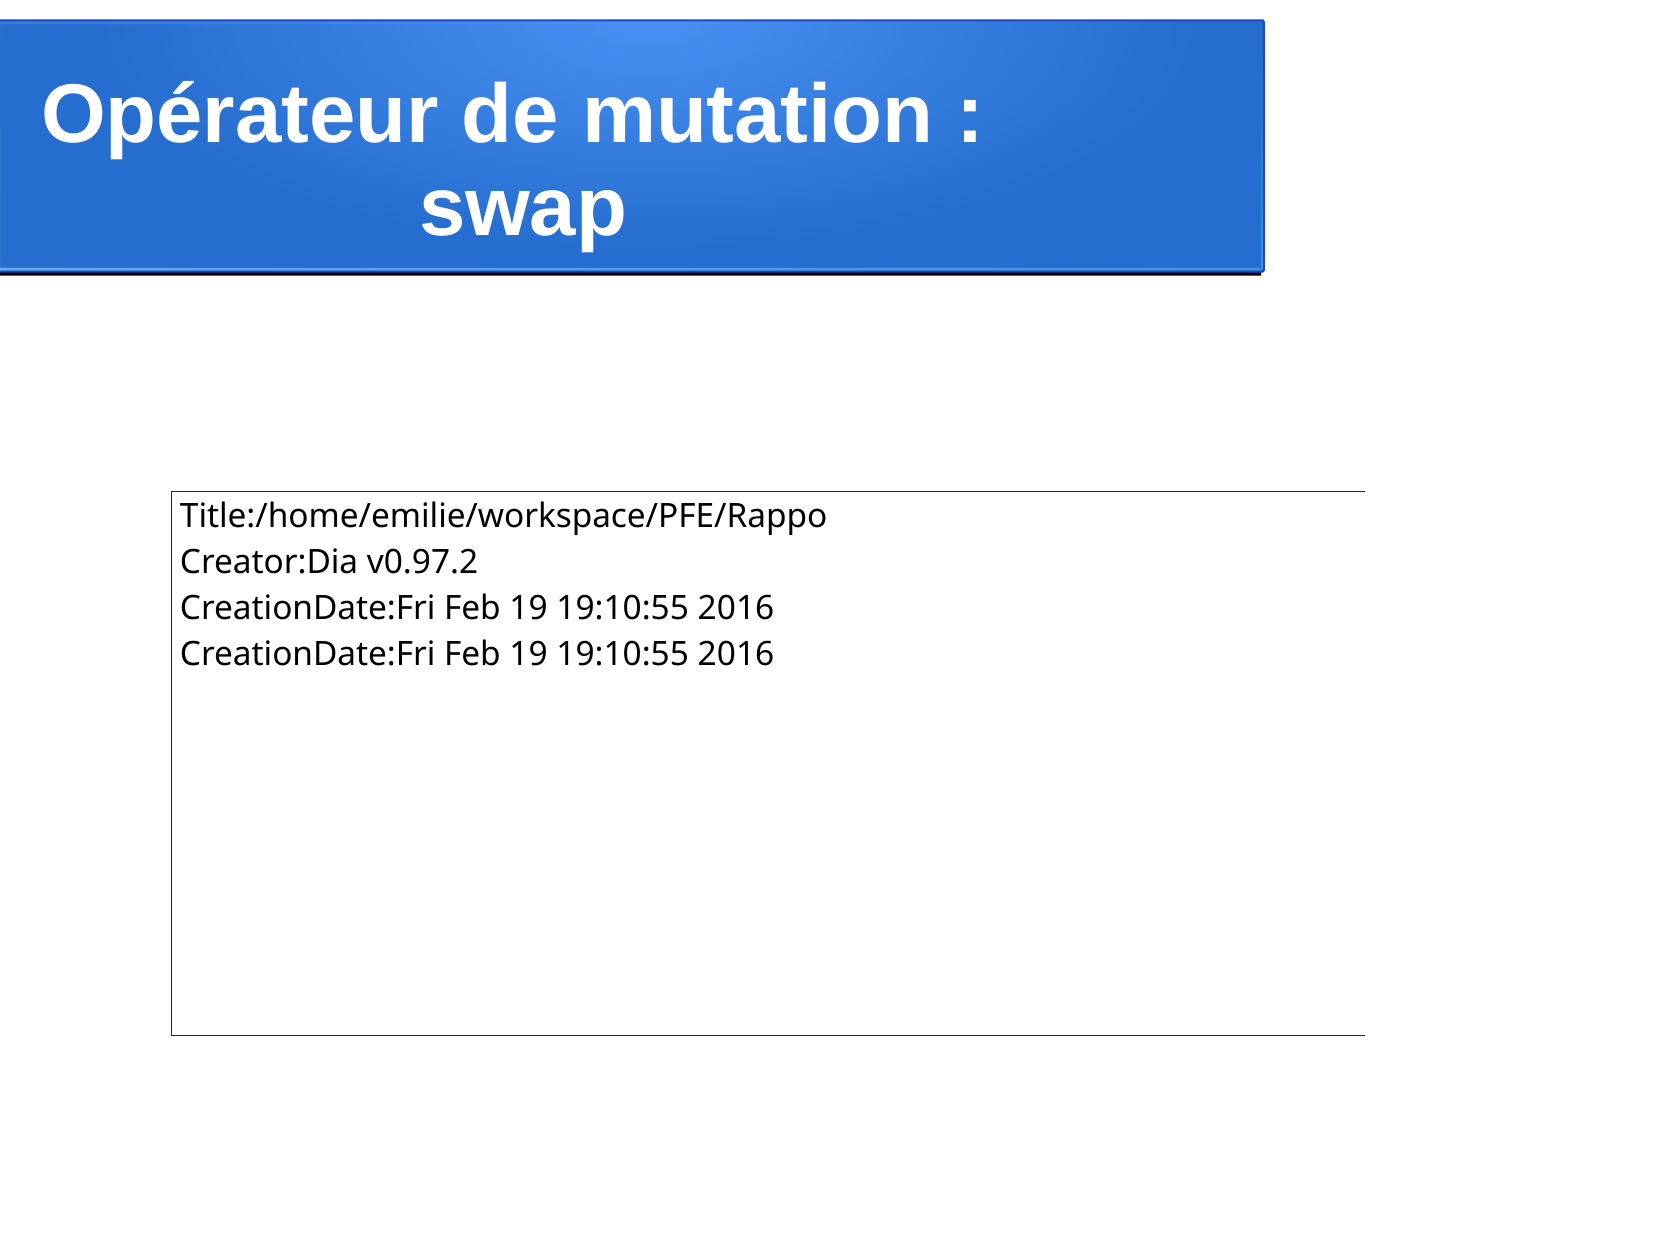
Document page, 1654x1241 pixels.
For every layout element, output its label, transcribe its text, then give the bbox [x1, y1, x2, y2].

picture [169, 489, 1366, 1036]
text_box Opérateur de mutation : swap [26, 60, 1021, 355]
